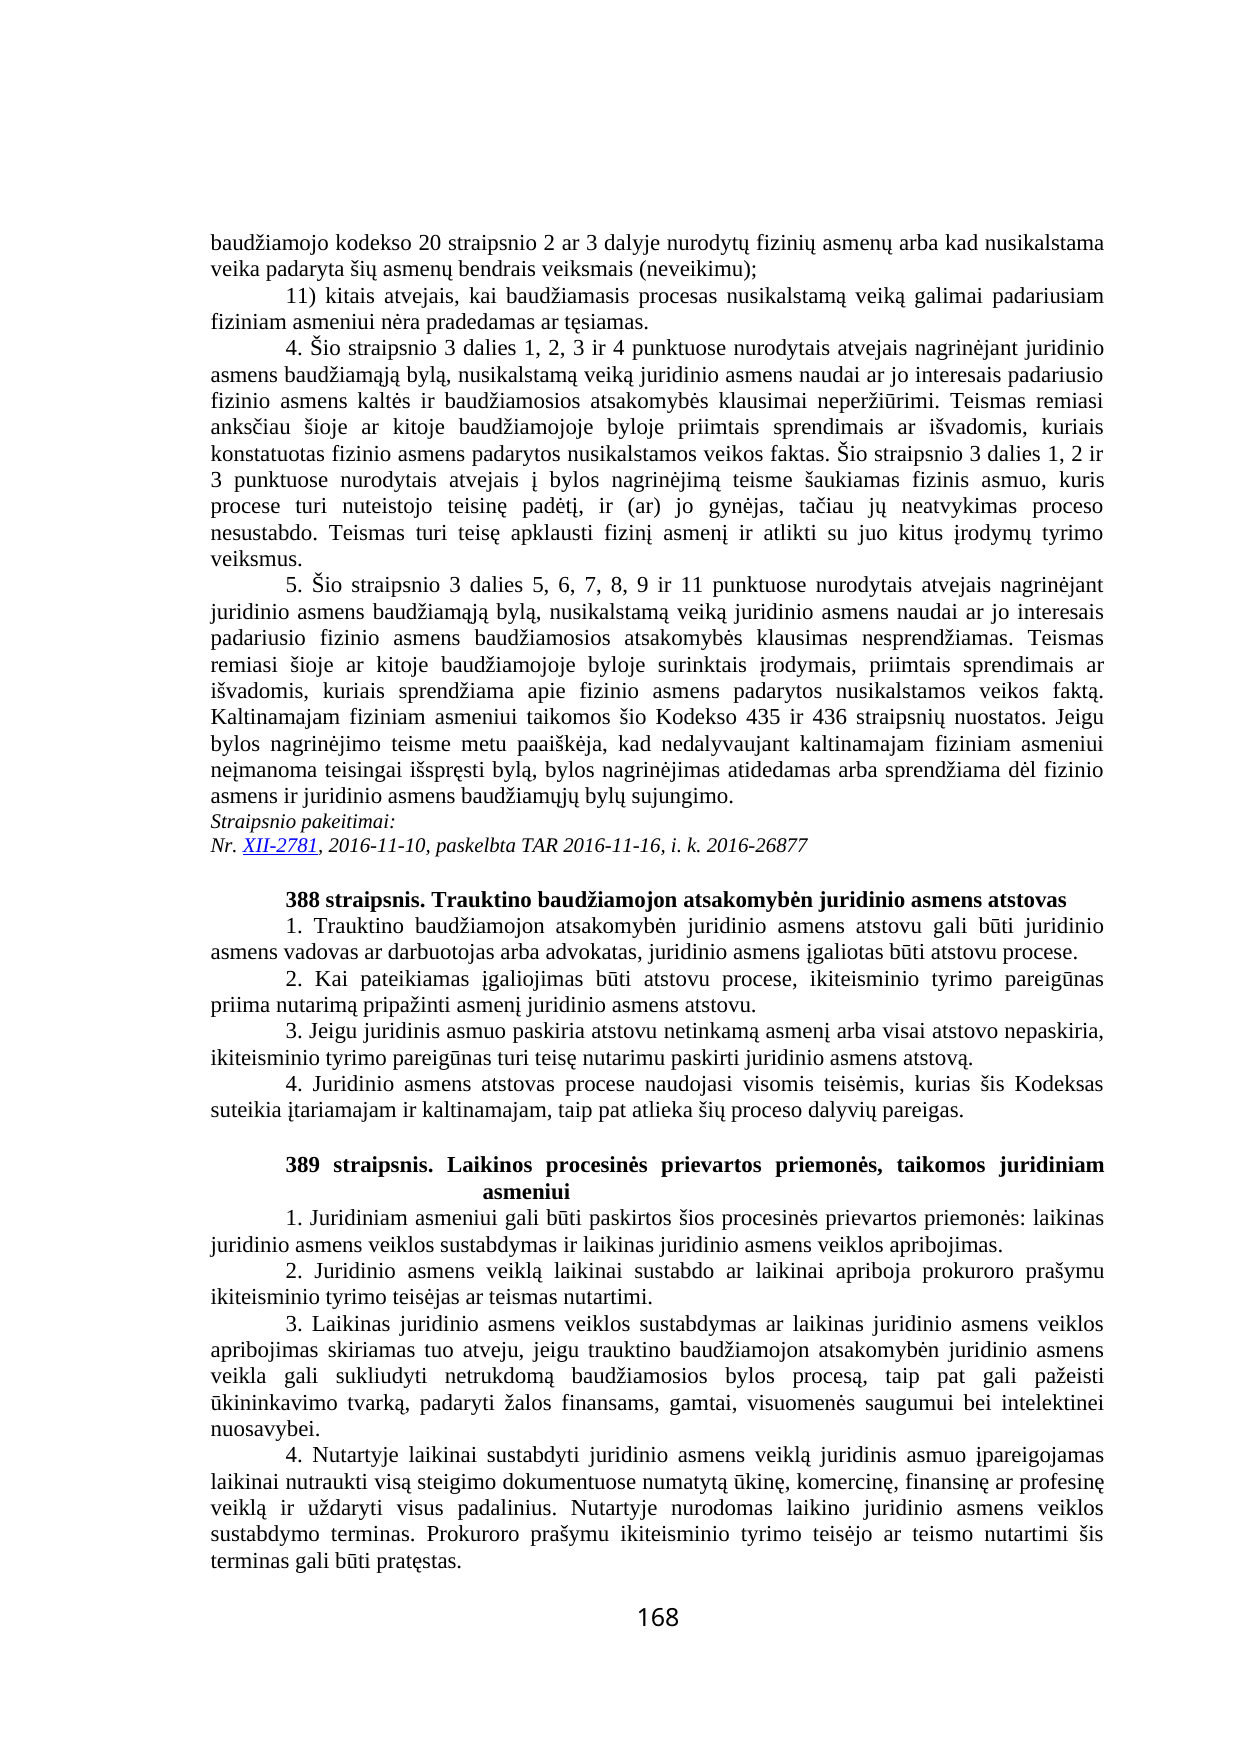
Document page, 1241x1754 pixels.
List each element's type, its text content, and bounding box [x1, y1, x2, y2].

text 1. Trauktino baudžiamojon atsakomybėn juridinio asmens atstovu gali būti juridinio asmens vadovas ar darbuotojas arba advokatas, juridinio asmens įgaliotas būti atstovu procese. [210, 912, 1105, 965]
text 5. Šio straipsnio 3 dalies 5, 6, 7, 8, 9 ir 11 punktuose nurodytais atvejais nagrinėjant juridinio asmens baudžiamąją bylą, nusikalstamą veiką juridinio asmens naudai ar jo interesais padariusio fizinio asmens baudžiamosios atsakomybės klausimas nesprendžiamas. Teismas remiasi šioje ar kitoje baudžiamojoje byloje surinktais įrodymais, priimtais sprendimais ar išvadomis, kuriais sprendžiama apie fizinio asmens padarytos nusikalstamos veikos faktą. Kaltinamajam fiziniam asmeniui taikomos šio Kodekso 435 ir 436 straipsnių nuostatos. Jeigu bylos nagrinėjimo teisme metu paaiškėja, kad nedalyvaujant kaltinamajam fiziniam asmeniui neįmanoma teisingai išspręsti bylą, bylos nagrinėjimas atidedamas arba sprendžiama dėl fizinio asmens ir juridinio asmens baudžiamųjų bylų sujungimo. [210, 572, 1105, 809]
text 1. Juridiniam asmeniui gali būti paskirtos šios procesinės prievartos priemonės: laikinas juridinio asmens veiklos sustabdymas ir laikinas juridinio asmens veiklos apribojimas. [210, 1204, 1105, 1257]
text Straipsnio pakeitimai: [210, 809, 1105, 833]
text 2. Kai pateikiamas įgaliojimas būti atstovu procese, ikiteisminio tyrimo pareigūnas priima nutarimą pripažinti asmenį juridinio asmens atstovu. [210, 965, 1105, 1017]
text 4. Šio straipsnio 3 dalies 1, 2, 3 ir 4 punktuose nurodytais atvejais nagrinėjant juridinio asmens baudžiamąją bylą, nusikalstamą veiką juridinio asmens naudai ar jo interesais padariusio fizinio asmens kaltės ir baudžiamosios atsakomybės klausimai neperžiūrimi. Teismas remiasi anksčiau šioje ar kitoje baudžiamojoje byloje priimtais sprendimais ar išvadomis, kuriais konstatuotas fizinio asmens padarytos nusikalstamos veikos faktas. Šio straipsnio 3 dalies 1, 2 ir 3 punktuose nurodytais atvejais į bylos nagrinėjimą teisme šaukiamas fizinis asmuo, kuris procese turi nuteistojo teisinę padėtį, ir (ar) jo gynėjas, tačiau jų neatvykimas proceso nesustabdo. Teismas turi teisę apklausti fizinį asmenį ir atlikti su juo kitus įrodymų tyrimo veiksmus. [210, 334, 1105, 572]
text 389 straipsnis. Laikinos procesinės prievartos priemonės, taikomos juridiniam asmeniui [285, 1152, 1105, 1204]
text 388 straipsnis. Trauktino baudžiamojon atsakomybėn juridinio asmens atstovas [285, 886, 1105, 912]
text 3. Jeigu juridinis asmuo paskiria atstovu netinkamą asmenį arba visai atstovo nepaskiria, ikiteisminio tyrimo pareigūnas turi teisę nutarimu paskirti juridinio asmens atstovą. [210, 1017, 1105, 1070]
text 2. Juridinio asmens veiklą laikinai sustabdo ar laikinai apriboja prokuroro prašymu ikiteisminio tyrimo teisėjas ar teismas nutartimi. [210, 1257, 1105, 1310]
text Nr. XII-2781, 2016-11-10, paskelbta TAR 2016-11-16, i. k. 2016-26877 [210, 833, 1105, 857]
text 11) kitais atvejais, kai baudžiamasis procesas nusikalstamą veiką galimai padariusiam fiziniam asmeniui nėra pradedamas ar tęsiamas. [210, 282, 1105, 334]
text baudžiamojo kodekso 20 straipsnio 2 ar 3 dalyje nurodytų fizinių asmenų arba kad nusikalstama veika padaryta šių asmenų bendrais veiksmais (neveikimu); [210, 229, 1105, 282]
text 4. Nutartyje laikinai sustabdyti juridinio asmens veiklą juridinis asmuo įpareigojamas laikinai nutraukti visą steigimo dokumentuose numatytą ūkinę, komercinę, finansinę ar profesinę veiklą ir uždaryti visus padalinius. Nutartyje nurodomas laikino juridinio asmens veiklos sustabdymo terminas. Prokuroro prašymu ikiteisminio tyrimo teisėjo ar teismo nutartimi šis terminas gali būti pratęstas. [210, 1441, 1105, 1573]
text 3. Laikinas juridinio asmens veiklos sustabdymas ar laikinas juridinio asmens veiklos apribojimas skiriamas tuo atveju, jeigu trauktino baudžiamojon atsakomybėn juridinio asmens veikla gali sukliudyti netrukdomą baudžiamosios bylos procesą, taip pat gali pažeisti ūkininkavimo tvarką, padaryti žalos finansams, gamtai, visuomenės saugumui bei intelektinei nuosavybei. [210, 1310, 1105, 1441]
text 4. Juridinio asmens atstovas procese naudojasi visomis teisėmis, kurias šis Kodeksas suteikia įtariamajam ir kaltinamajam, taip pat atlieka šių proceso dalyvių pareigas. [210, 1070, 1105, 1123]
